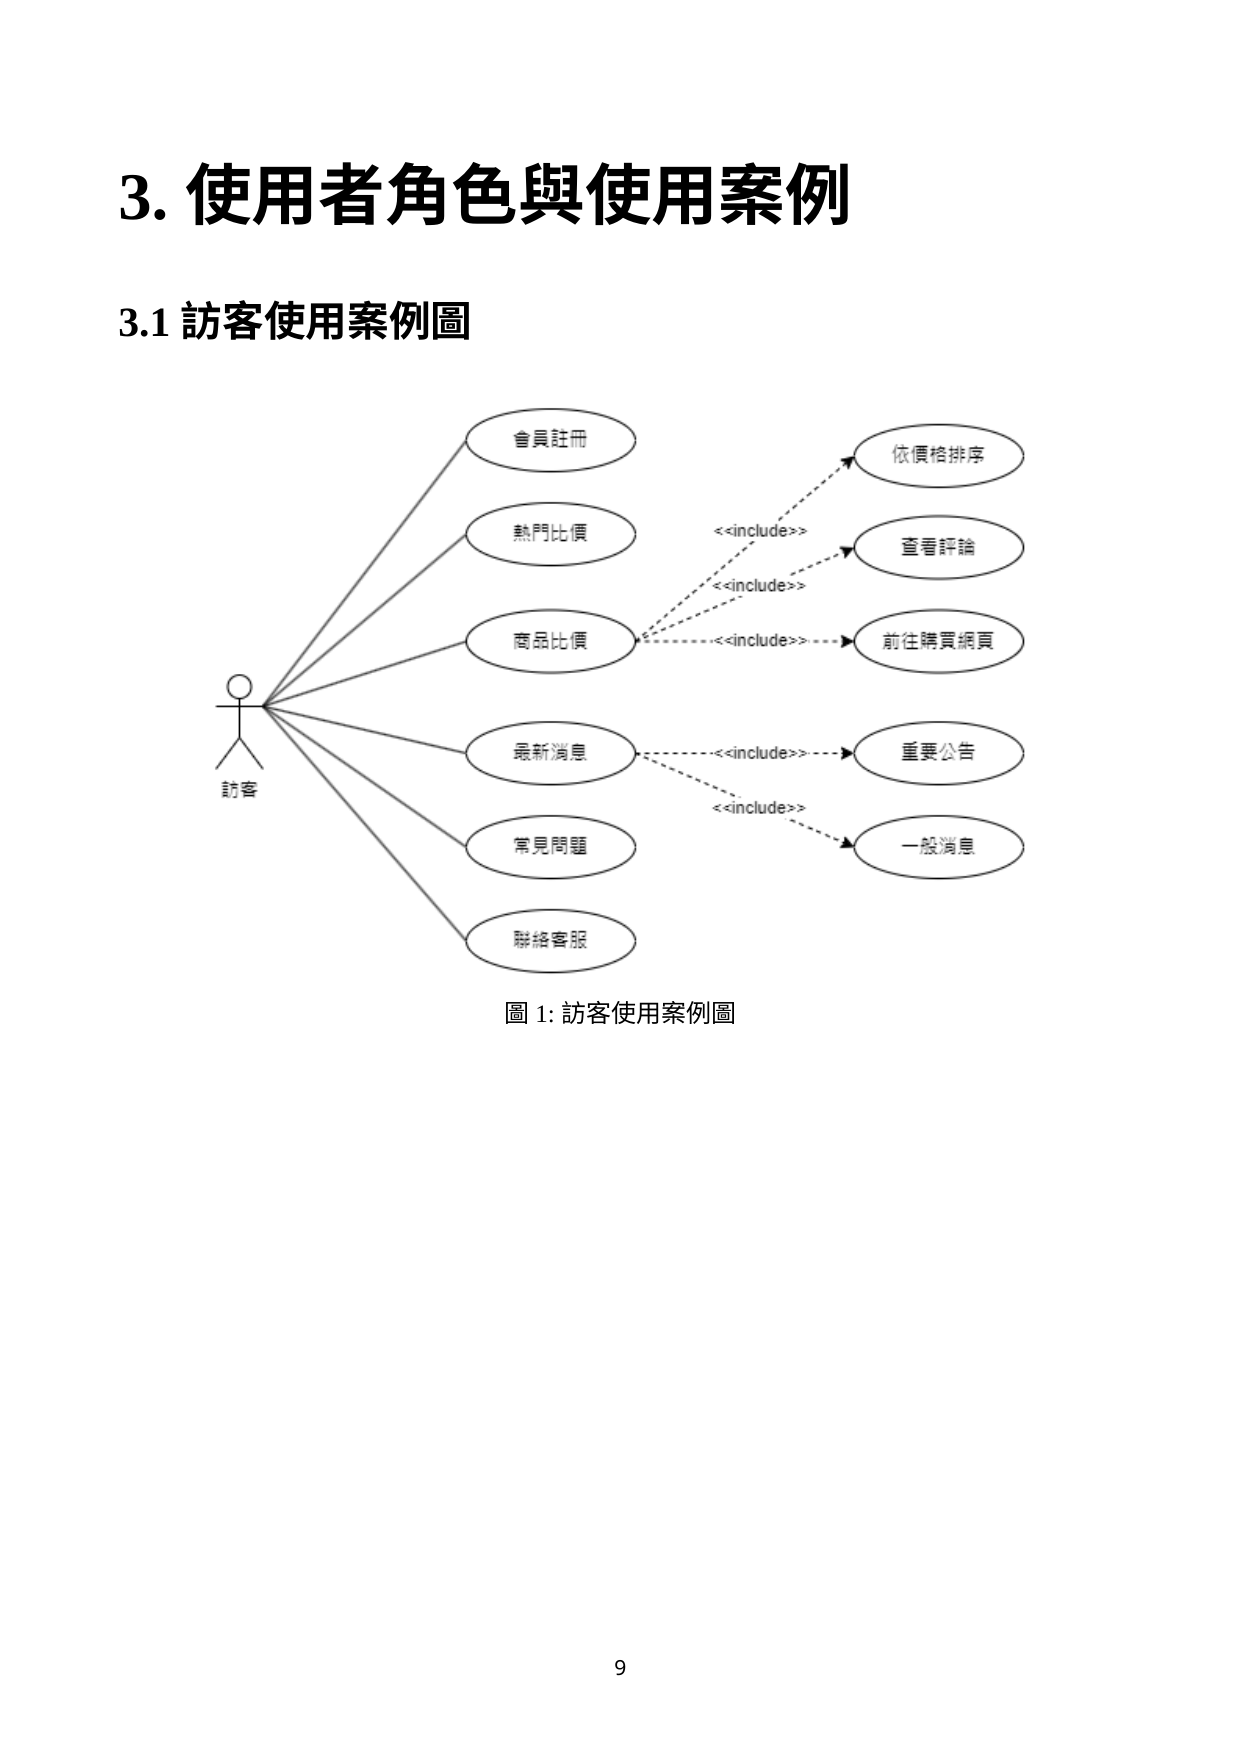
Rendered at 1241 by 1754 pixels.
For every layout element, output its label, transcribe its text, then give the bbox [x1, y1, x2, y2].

subtitle 3.1 訪客使用案例圖 [118, 288, 1122, 348]
text 圖 1: 訪客使用案例圖 [204, 986, 1037, 1030]
picture [203, 396, 1037, 986]
subtitle 3. 使用者角色與使用案例 [118, 142, 1122, 238]
